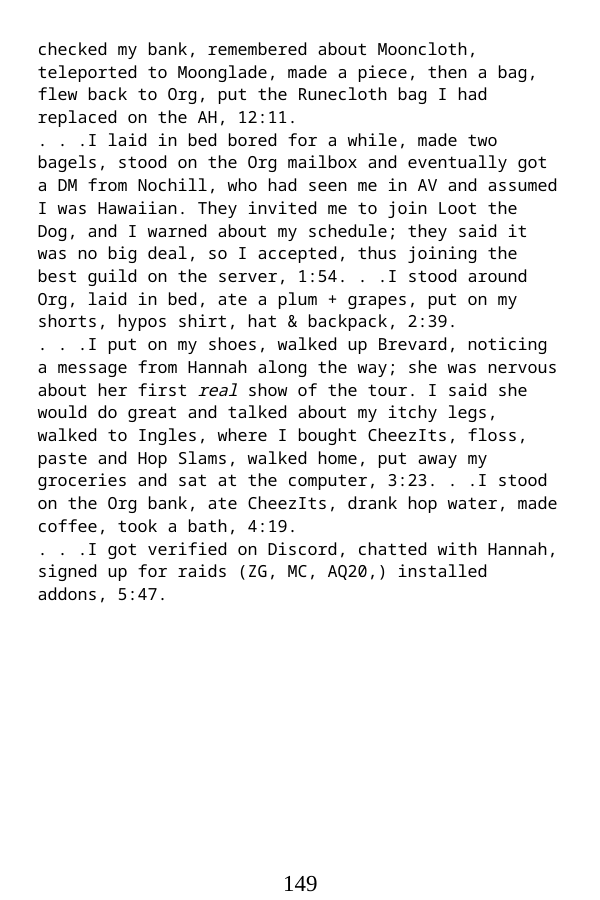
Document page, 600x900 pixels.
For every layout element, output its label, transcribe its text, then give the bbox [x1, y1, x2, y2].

text . . .I put on my shoes, walked up Brevard, noticing a message from Hannah along the way; she was nervous about her first real show of the tour. I said she would do great and talked about my itchy legs, walked to Ingles, where I bought CheezIts, floss, paste and Hop Slams, walked home, put away my groceries and sat at the computer, 3:23. . .I stood on the Org bank, ate CheezIts, drank hop water, made coffee, took a bath, 4:19. [37, 333, 562, 537]
text checked my bank, remembered about Mooncloth, teleported to Moonglade, made a piece, then a bag, flew back to Org, put the Runecloth bag I had replaced on the AH, 12:11. [37, 37, 562, 128]
text . . .I got verified on Discord, chatted with Hannah, signed up for raids (ZG, MC, AQ20,) installed addons, 5:47. [37, 537, 562, 605]
text . . .I laid in bed bored for a while, made two bagels, stood on the Org mailbox and eventually got a DM from Nochill, who had seen me in AV and assumed I was Hawaiian. They invited me to join Loot the Dog, and I warned about my schedule; they said it was no big deal, so I accepted, thus joining the best guild on the server, 1:54. . .I stood around Org, laid in bed, ate a plum + grapes, put on my shorts, hypos shirt, hat & backpack, 2:39. [37, 128, 562, 333]
